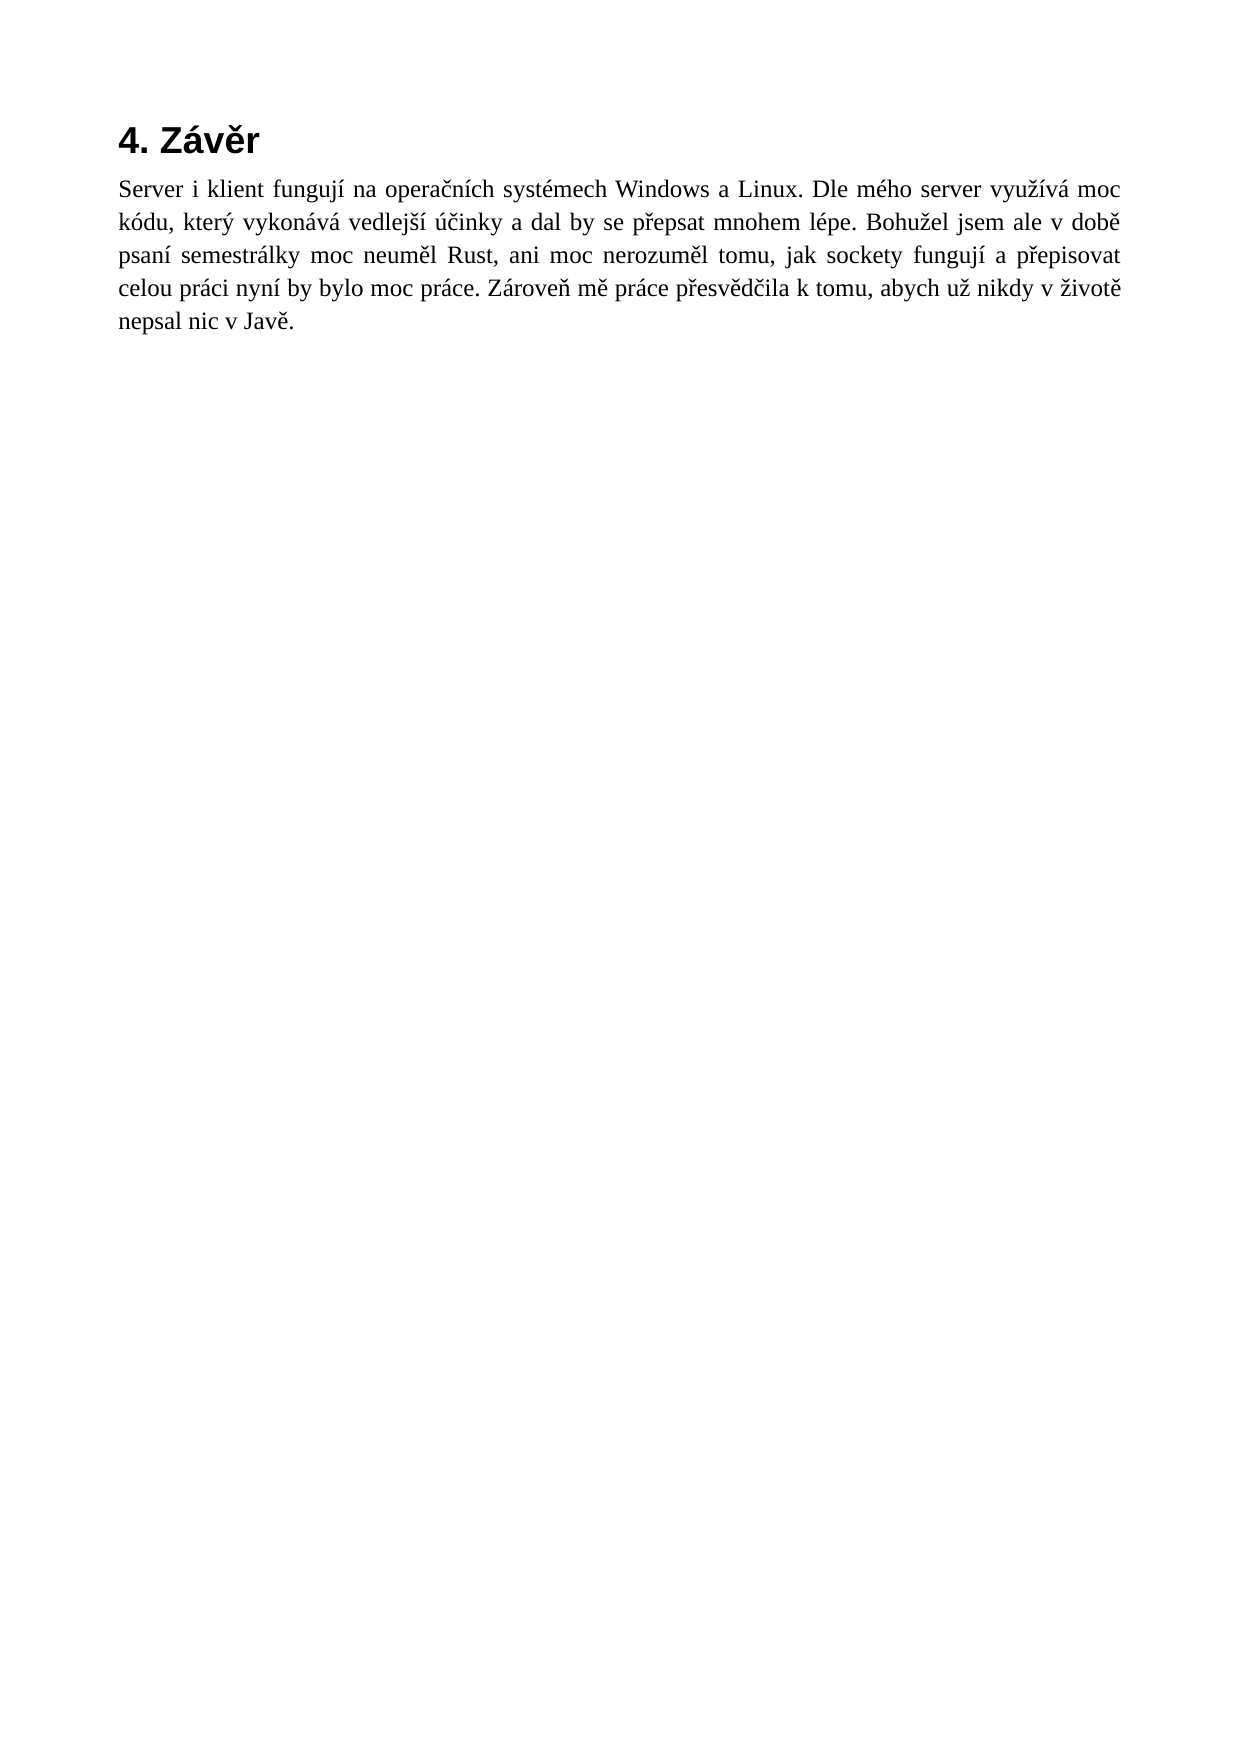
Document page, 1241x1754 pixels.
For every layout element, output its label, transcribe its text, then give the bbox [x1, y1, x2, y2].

subtitle 4. Závěr [118, 118, 1122, 161]
text Server i klient fungují na operačních systémech Windows a Linux. Dle mého server využívá moc kódu, který vykonává vedlejší účinky a dal by se přepsat mnohem lépe. Bohužel jsem ale v době psaní semestrálky moc neuměl Rust, ani moc nerozuměl tomu, jak sockety fungují a přepisovat celou práci nyní by bylo moc práce. Zároveň mě práce přesvědčila k tomu, abych už nikdy v životě nepsal nic v Javě. [118, 174, 1122, 334]
